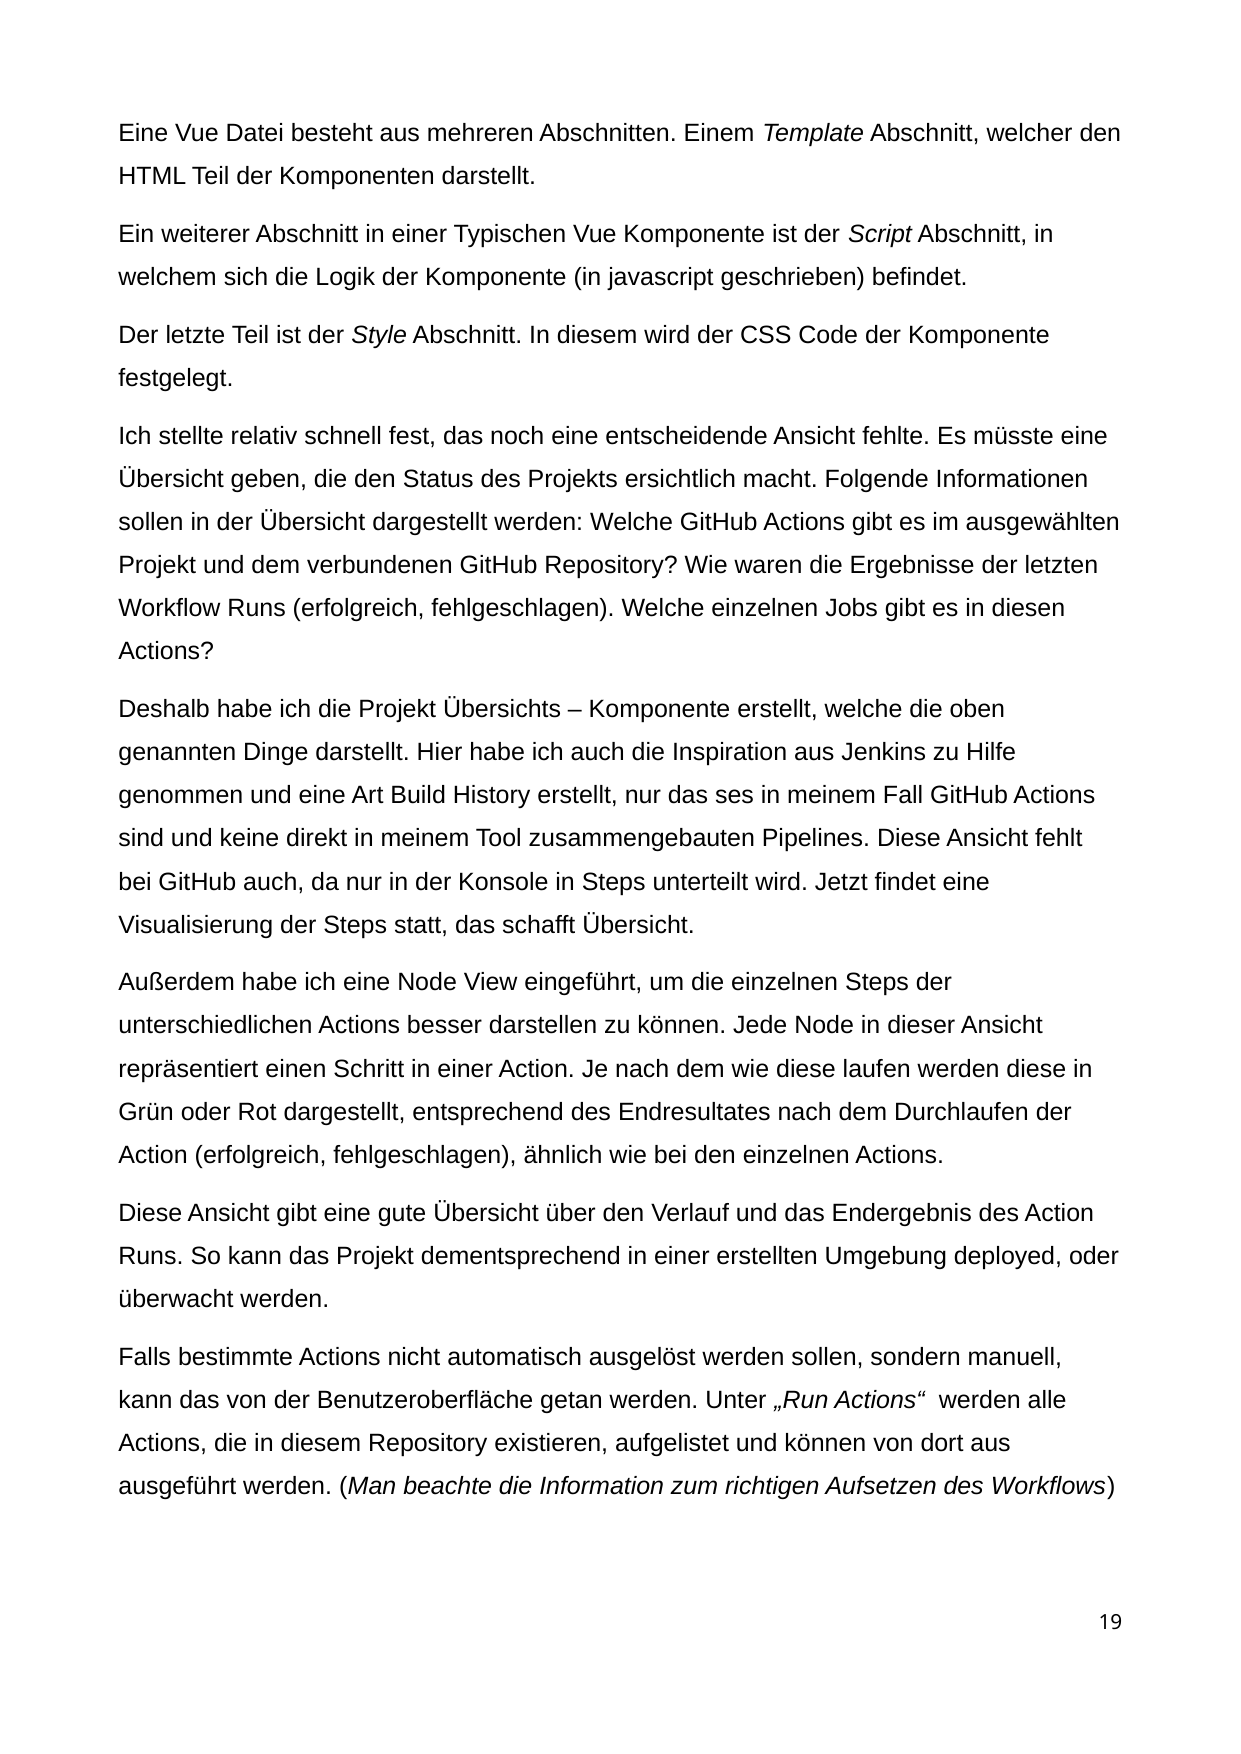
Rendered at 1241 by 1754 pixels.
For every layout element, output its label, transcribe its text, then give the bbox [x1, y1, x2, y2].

text Eine Vue Datei besteht aus mehreren Abschnitten. Einem Template Abschnitt, welcher den HTML Teil der Komponenten darstellt. [118, 118, 1122, 190]
text Ich stellte relativ schnell fest, das noch eine entscheidende Ansicht fehlte. Es müsste eine Übersicht geben, die den Status des Projekts ersichtlich macht. Folgende Informationen sollen in der Übersicht dargestellt werden: Welche GitHub Actions gibt es im ausgewählten Projekt und dem verbundenen GitHub Repository? Wie waren die Ergebnisse der letzten Workflow Runs (erfolgreich, fehlgeschlagen). Welche einzelnen Jobs gibt es in diesen Actions? [118, 421, 1122, 665]
text Deshalb habe ich die Projekt Übersichts – Komponente erstellt, welche die oben genannten Dinge darstellt. Hier habe ich auch die Inspiration aus Jenkins zu Hilfe genommen und eine Art Build History erstellt, nur das ses in meinem Fall GitHub Actions sind und keine direkt in meinem Tool zusammengebauten Pipelines. Diese Ansicht fehlt bei GitHub auch, da nur in der Konsole in Steps unterteilt wird. Jetzt findet eine Visualisierung der Steps statt, das schafft Übersicht. [118, 694, 1122, 938]
text Falls bestimmte Actions nicht automatisch ausgelöst werden sollen, sondern manuell, kann das von der Benutzeroberfläche getan werden. Unter „Run Actions“ werden alle Actions, die in diesem Repository existieren, aufgelistet und können von dort aus ausgeführt werden. (Man beachte die Information zum richtigen Aufsetzen des Workflows) [118, 1341, 1122, 1499]
text Ein weiterer Abschnitt in einer Typischen Vue Komponente ist der Script Abschnitt, in welchem sich die Logik der Komponente (in javascript geschrieben) befindet. [118, 219, 1122, 291]
text Der letzte Teil ist der Style Abschnitt. In diesem wird der CSS Code der Komponente festgelegt. [118, 320, 1122, 392]
text Außerdem habe ich eine Node View eingeführt, um die einzelnen Steps der unterschiedlichen Actions besser darstellen zu können. Jede Node in dieser Ansicht repräsentiert einen Schritt in einer Action. Je nach dem wie diese laufen werden diese in Grün oder Rot dargestellt, entsprechend des Endresultates nach dem Durchlaufen der Action (erfolgreich, fehlgeschlagen), ähnlich wie bei den einzelnen Actions. [118, 967, 1122, 1168]
text Diese Ansicht gibt eine gute Übersicht über den Verlauf und das Endergebnis des Action Runs. So kann das Projekt dementsprechend in einer erstellten Umgebung deployed, oder überwacht werden. [118, 1197, 1122, 1312]
